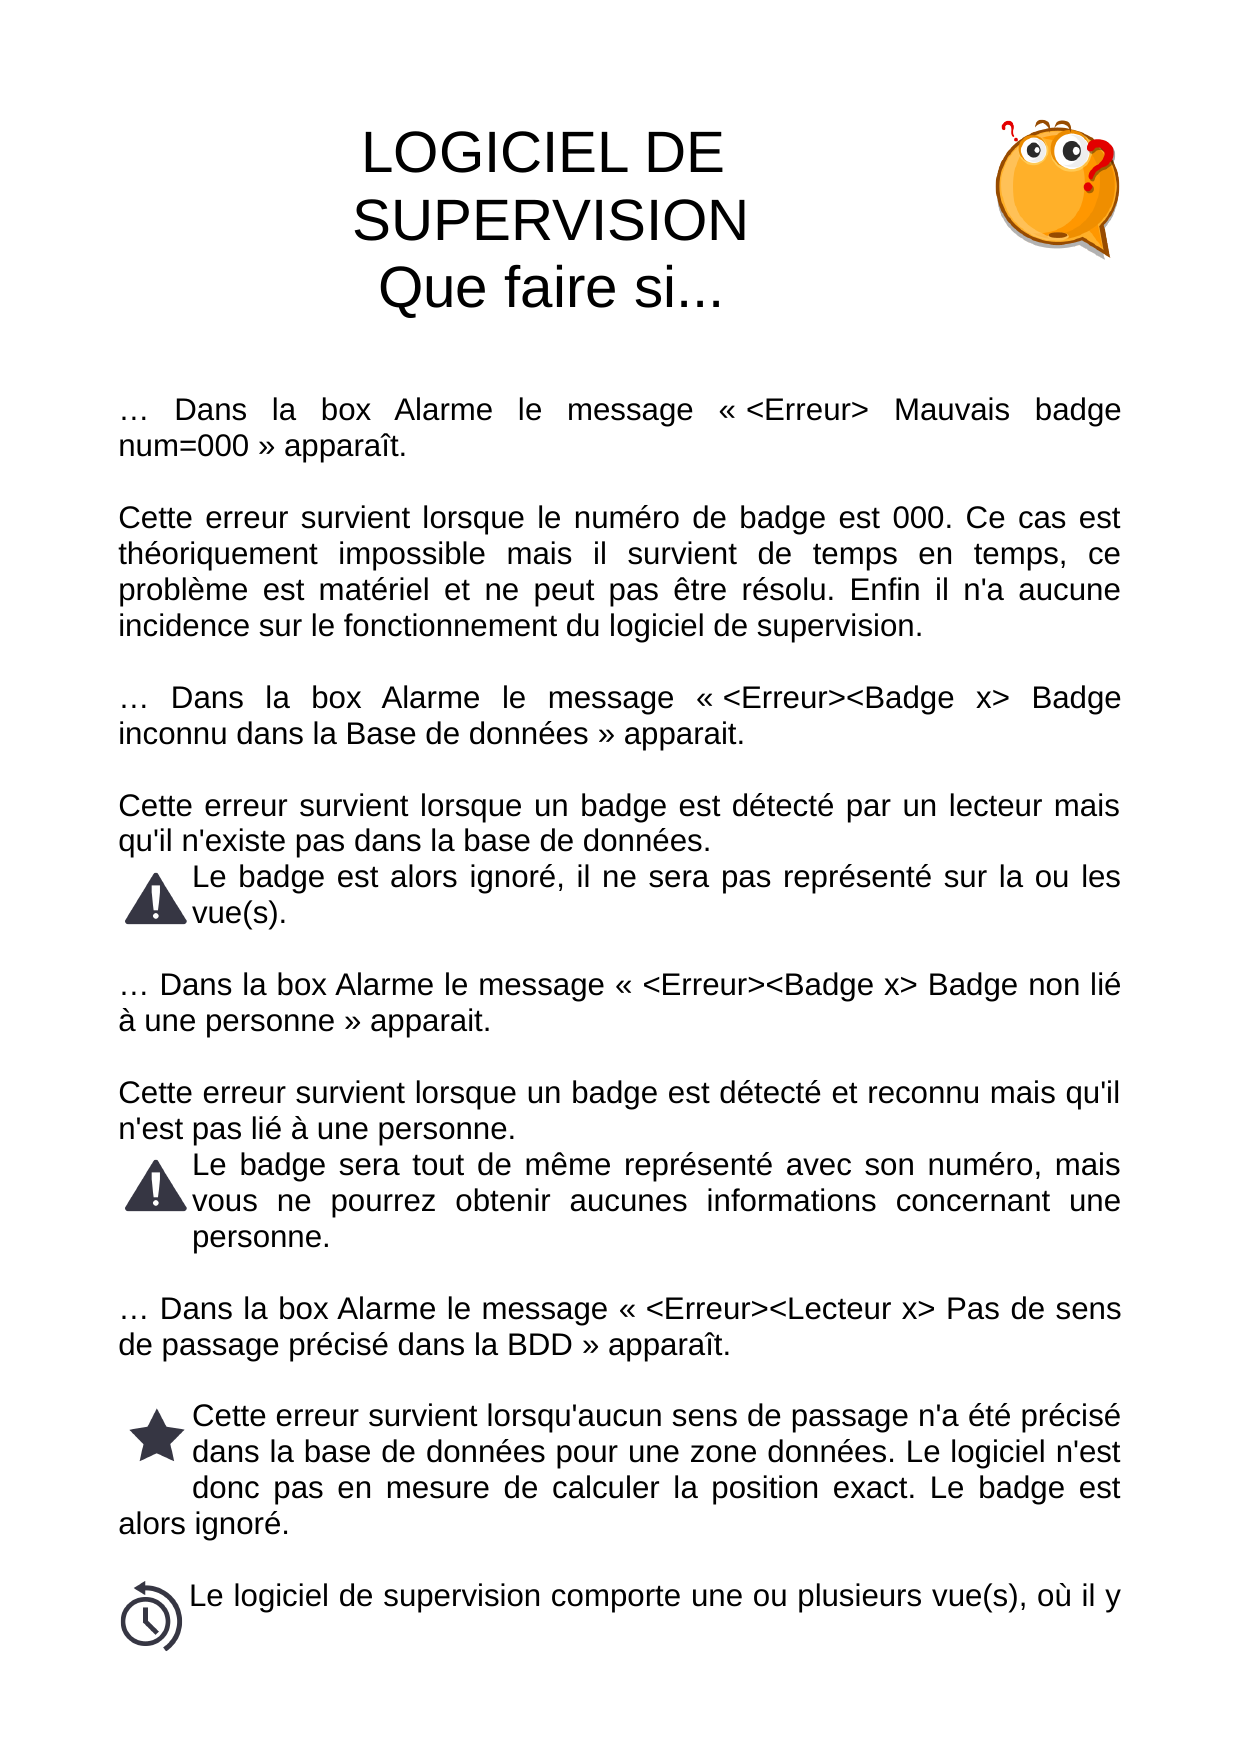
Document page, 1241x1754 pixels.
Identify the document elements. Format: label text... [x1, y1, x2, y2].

text Cette erreur survient lorsque un badge est détecté par un lecteur mais qu'il n'existe pas dans la base de données. [118, 787, 1122, 858]
text Le badge sera tout de même représenté avec son numéro, mais vous ne pourrez obtenir aucunes informations concernant une personne. [118, 1146, 1122, 1254]
picture [984, 118, 1123, 260]
text … Dans la box Alarme le message « <Erreur> Mauvais badge num=000 » apparaît. [118, 391, 1122, 463]
text Cette erreur survient lorsque le numéro de badge est 000. Ce cas est théoriquement impossible mais il survient de temps en temps, ce problème est matériel et ne peut pas être résolu. Enfin il n'a aucune incidence sur le fonctionnement du logiciel de supervision. [118, 499, 1122, 643]
picture [120, 1150, 192, 1221]
picture [113, 1578, 189, 1653]
picture [120, 863, 192, 934]
text LOGICIEL DE [118, 118, 984, 185]
text Le badge est alors ignoré, il ne sera pas représenté sur la ou les vue(s). [118, 858, 1122, 930]
text Que faire si... [118, 252, 1122, 319]
picture [122, 1400, 192, 1470]
text Cette erreur survient lorsqu'aucun sens de passage n'a été précisé dans la base de données pour une zone données. Le logiciel n'est donc pas en mesure de calculer la position exact. Le badge est alors ignoré. [118, 1397, 1122, 1541]
text SUPERVISION [118, 185, 984, 252]
text … Dans la box Alarme le message « <Erreur><Badge x> Badge inconnu dans la Base de données » apparait. [118, 679, 1122, 751]
text … Dans la box Alarme le message « <Erreur><Badge x> Badge non lié à une personne » apparait. [118, 966, 1122, 1038]
text … Dans la box Alarme le message « <Erreur><Lecteur x> Pas de sens de passage précisé dans la BDD » apparaît. [118, 1290, 1122, 1362]
text Cette erreur survient lorsque un badge est détecté et reconnu mais qu'il n'est pas lié à une personne. [118, 1074, 1122, 1146]
text Le logiciel de supervision comporte une ou plusieurs vue(s), où il y [118, 1577, 1122, 1613]
